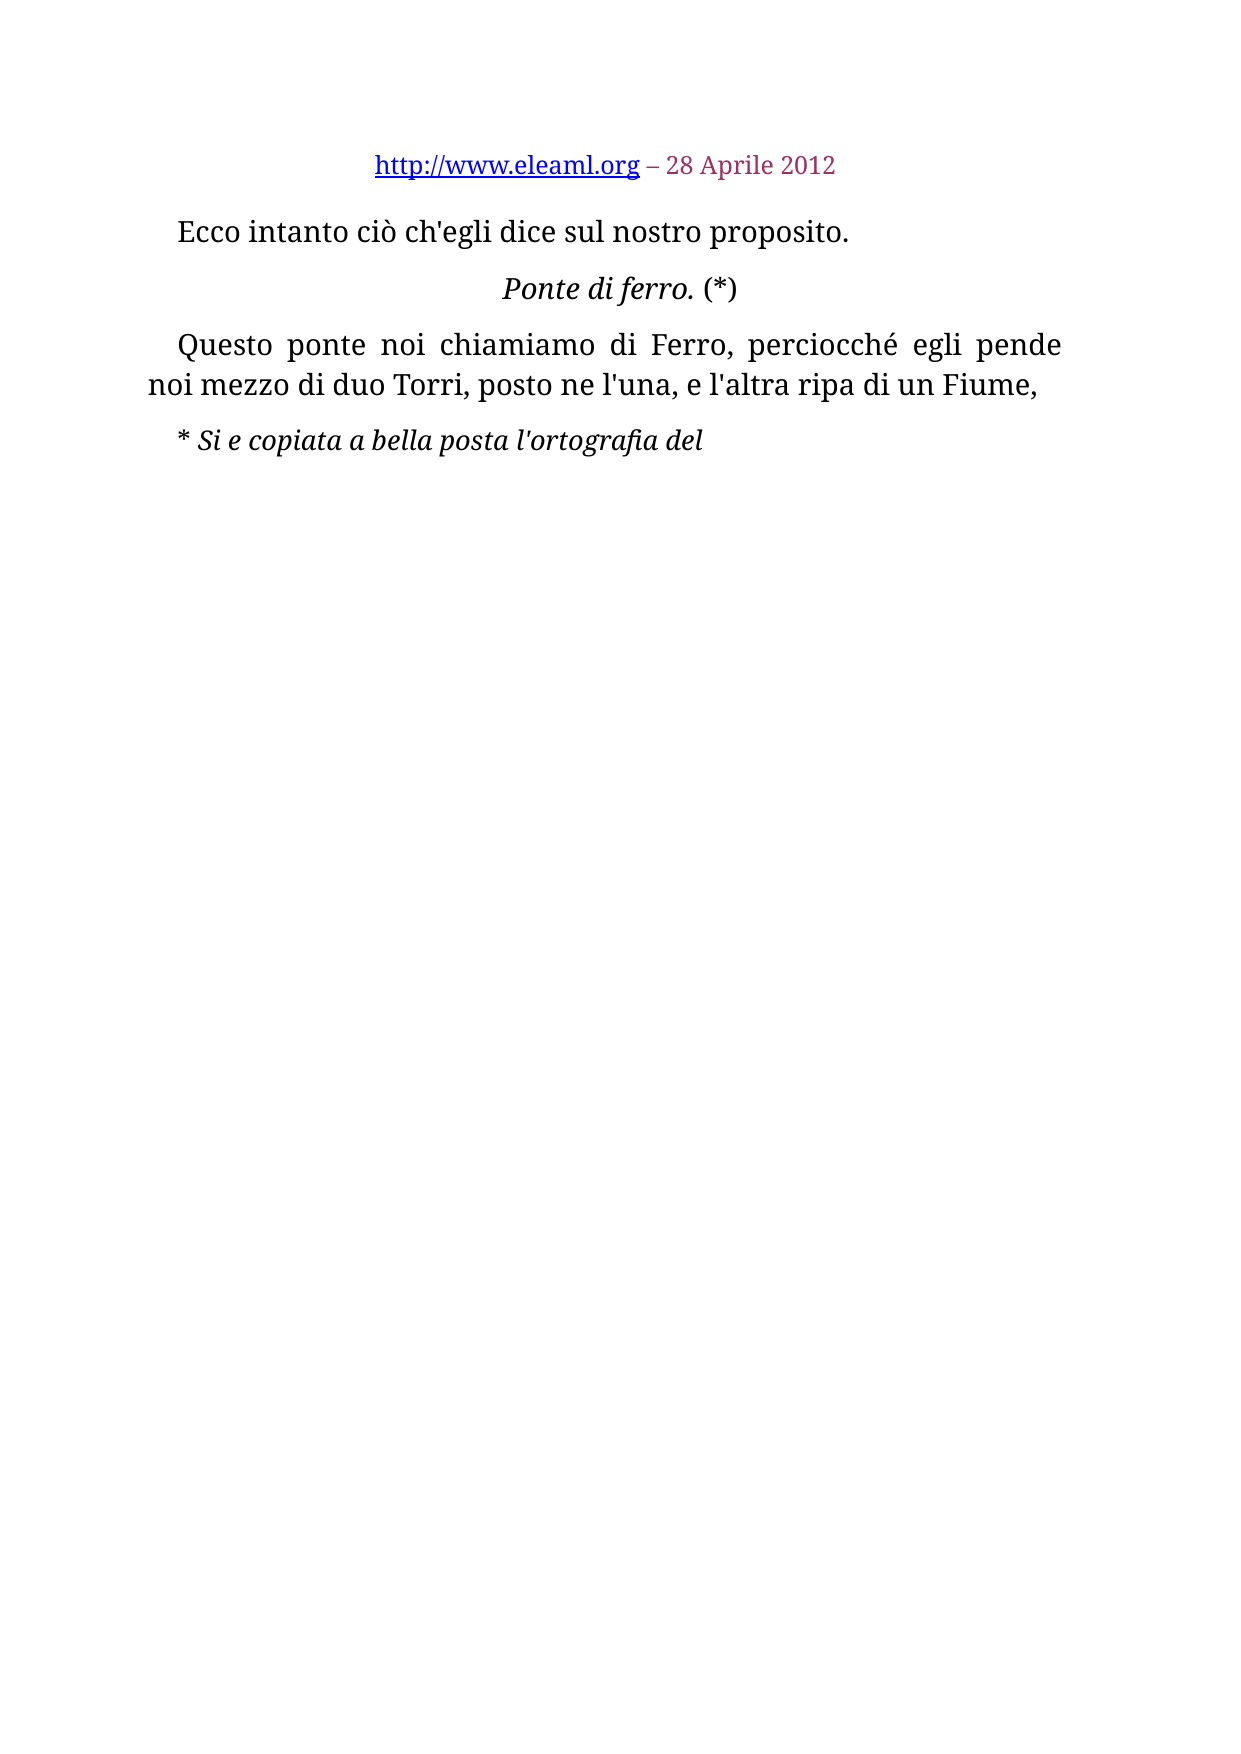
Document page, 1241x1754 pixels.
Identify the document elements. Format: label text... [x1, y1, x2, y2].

text Questo ponte noi chiamiamo di Ferro, perciocché egli pende noi mezzo di duo Torri, posto ne l'una, e l'altra ripa di un Fiume, [148, 325, 1063, 404]
text Ecco intanto ciò ch'egli dice sul nostro proposito. [148, 211, 1063, 251]
text Ponte di ferro. (*) [148, 268, 1063, 308]
text * Si e copiata a bella posta l'ortografia del [148, 421, 1063, 458]
